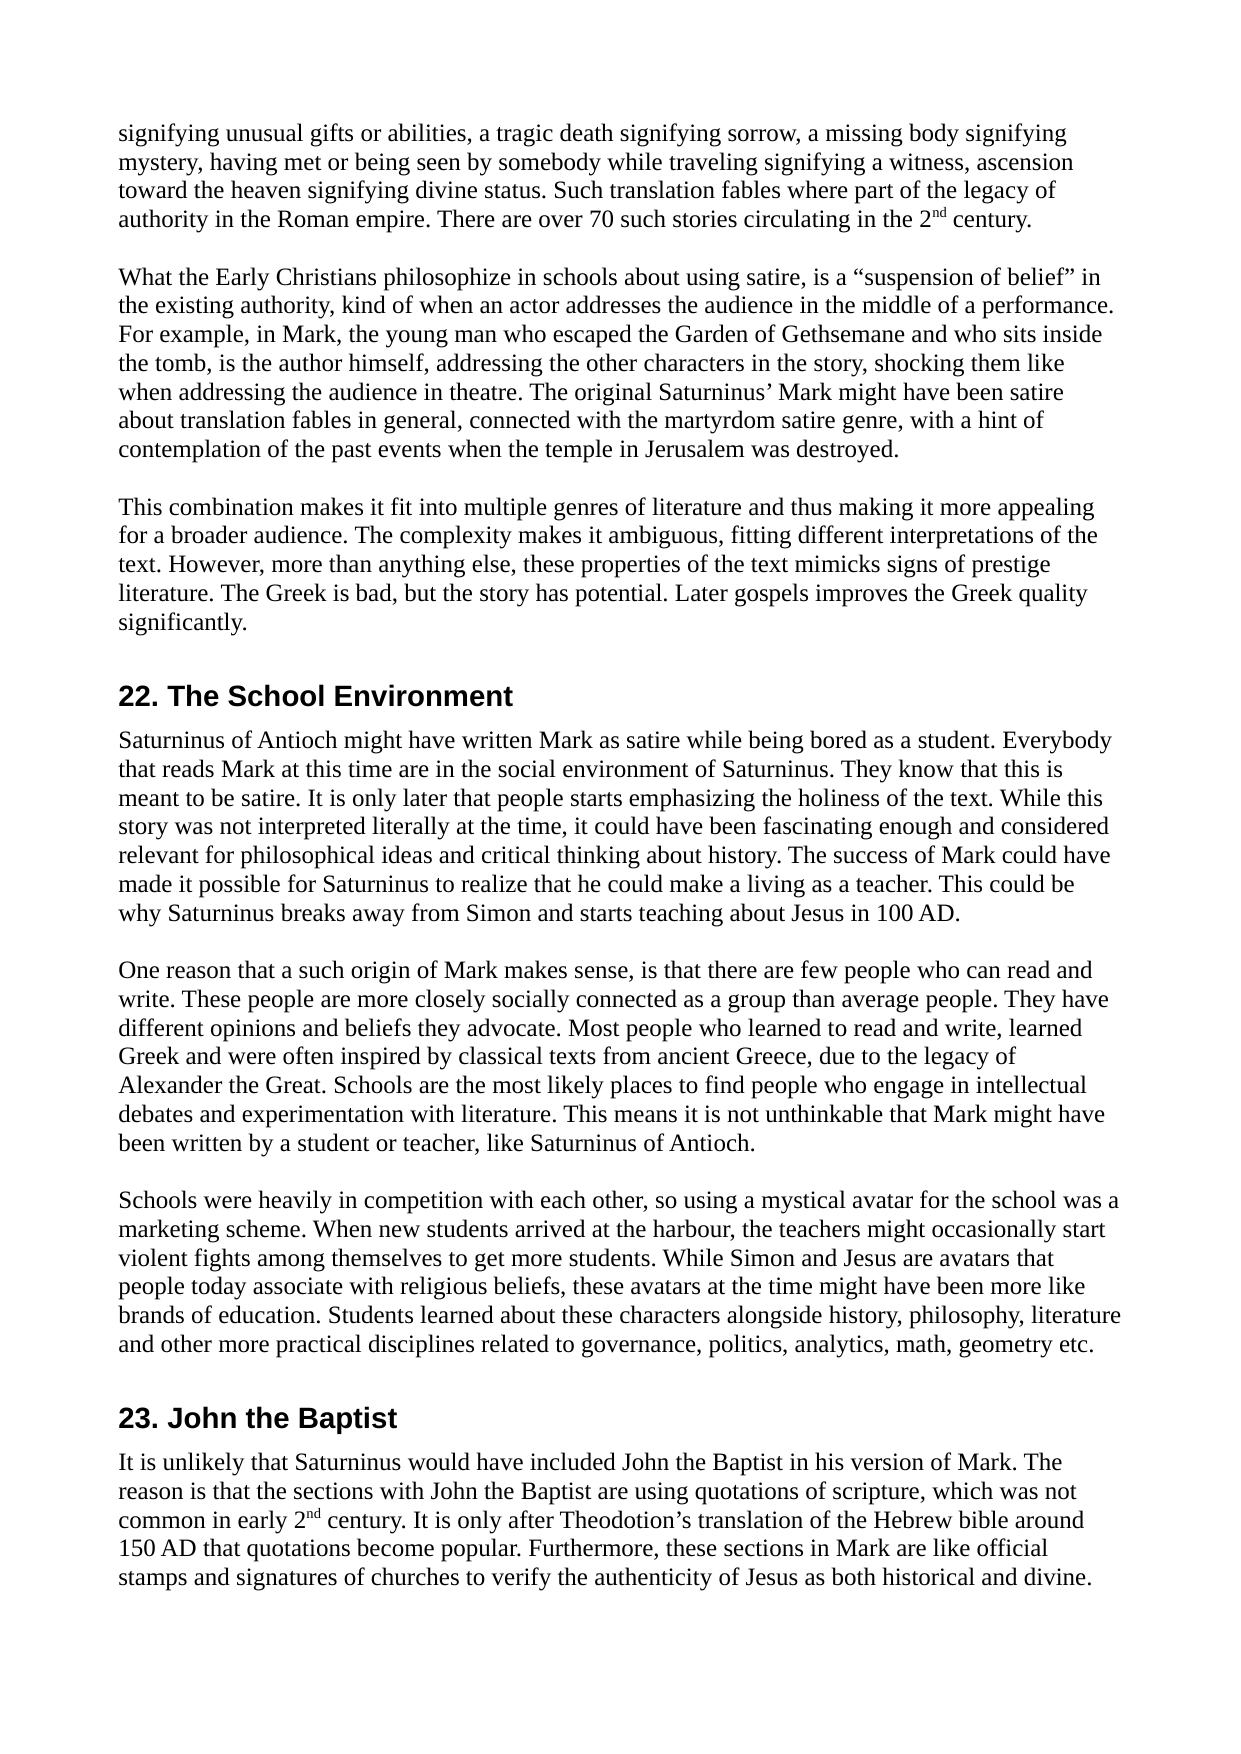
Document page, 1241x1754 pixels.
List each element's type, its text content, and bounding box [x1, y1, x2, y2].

text signifying unusual gifts or abilities, a tragic death signifying sorrow, a missing body signifying mystery, having met or being seen by somebody while traveling signifying a witness, ascension toward the heaven signifying divine status. Such translation fables where part of the legacy of authority in the Roman empire. There are over 70 such stories circulating in the 2nd century. [118, 118, 1122, 233]
text Saturninus of Antioch might have written Mark as satire while being bored as a student. Everybody that reads Mark at this time are in the social environment of Saturninus. They know that this is meant to be satire. It is only later that people starts emphasizing the holiness of the text. While this story was not interpreted literally at the time, it could have been fascinating enough and considered relevant for philosophical ideas and critical thinking about history. The success of Mark could have made it possible for Saturninus to realize that he could make a living as a teacher. This could be why Saturninus breaks away from Simon and starts teaching about Jesus in 100 AD. [118, 725, 1122, 926]
subtitle 22. The School Environment [118, 679, 1122, 713]
text What the Early Christians philosophize in schools about using satire, is a “suspension of belief” in the existing authority, kind of when an actor addresses the audience in the middle of a performance. For example, in Mark, the young man who escaped the Garden of Gethsemane and who sits inside the tomb, is the author himself, addressing the other characters in the story, shocking them like when addressing the audience in theatre. The original Saturninus’ Mark might have been satire about translation fables in general, connected with the martyrdom satire genre, with a hint of contemplation of the past events when the temple in Jerusalem was destroyed. [118, 262, 1122, 463]
text Schools were heavily in competition with each other, so using a mystical avatar for the school was a marketing scheme. When new students arrived at the harbour, the teachers might occasionally start violent fights among themselves to get more students. While Simon and Jesus are avatars that people today associate with religious beliefs, these avatars at the time might have been more like brands of education. Students learned about these characters alongside history, philosophy, literature and other more practical disciplines related to governance, politics, analytics, math, geometry etc. [118, 1185, 1122, 1358]
text It is unlikely that Saturninus would have included John the Baptist in his version of Mark. The reason is that the sections with John the Baptist are using quotations of scripture, which was not common in early 2nd century. It is only after Theodotion’s translation of the Hebrew bible around 150 AD that quotations become popular. Furthermore, these sections in Mark are like official stamps and signatures of churches to verify the authenticity of Jesus as both historical and divine. [118, 1447, 1122, 1591]
text One reason that a such origin of Mark makes sense, is that there are few people who can read and write. These people are more closely socially connected as a group than average people. They have different opinions and beliefs they advocate. Most people who learned to read and write, learned Greek and were often inspired by classical texts from ancient Greece, due to the legacy of Alexander the Great. Schools are the most likely places to find people who engage in intellectual debates and experimentation with literature. This means it is not unthinkable that Mark might have been written by a student or teacher, like Saturninus of Antioch. [118, 955, 1122, 1156]
text This combination makes it fit into multiple genres of literature and thus making it more appealing for a broader audience. The complexity makes it ambiguous, fitting different interpretations of the text. However, more than anything else, these properties of the text mimicks signs of prestige literature. The Greek is bad, but the story has potential. Later gospels improves the Greek quality significantly. [118, 492, 1122, 636]
subtitle 23. John the Baptist [118, 1401, 1122, 1435]
